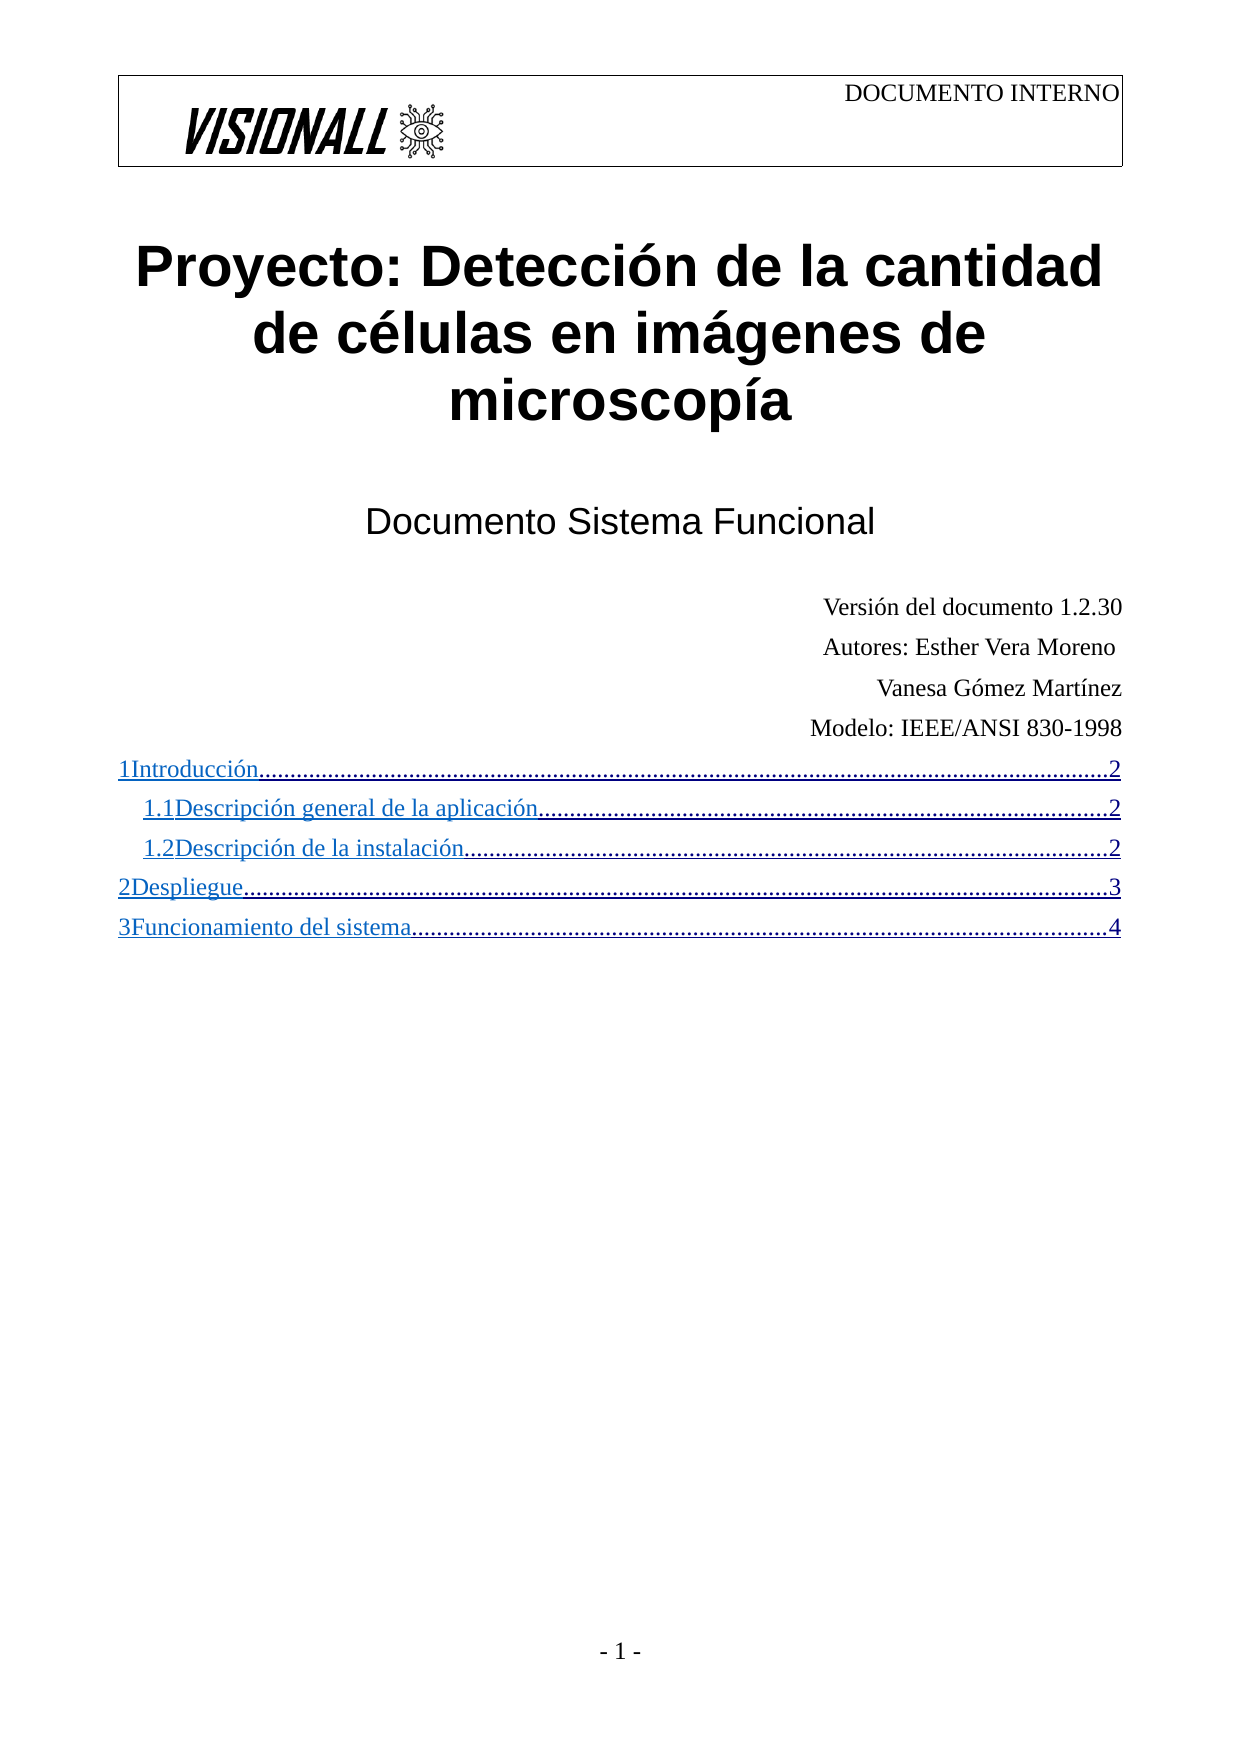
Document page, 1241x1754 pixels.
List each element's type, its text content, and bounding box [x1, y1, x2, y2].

text Autores: Esther Vera Moreno [118, 632, 1122, 661]
text Proyecto: Detección de la cantidad de células en imágenes de microscopía [118, 232, 1122, 433]
text 1.2 Descripción de la instalación 2 [143, 833, 1122, 862]
text 2 Despliegue 3 [118, 872, 1122, 902]
text Documento Sistema Funcional [118, 499, 1122, 543]
text 1.1 Descripción general de la aplicación 2 [143, 793, 1122, 823]
text Modelo: IEEE/ANSI 830-1998 [118, 713, 1122, 742]
text 1 Introducción 2 [118, 754, 1122, 783]
text Versión del documento 1.2.45 [118, 592, 1122, 621]
text 3 Funcionamiento del sistema 4 [118, 912, 1122, 941]
text Vanesa Gómez Martínez [118, 673, 1122, 702]
